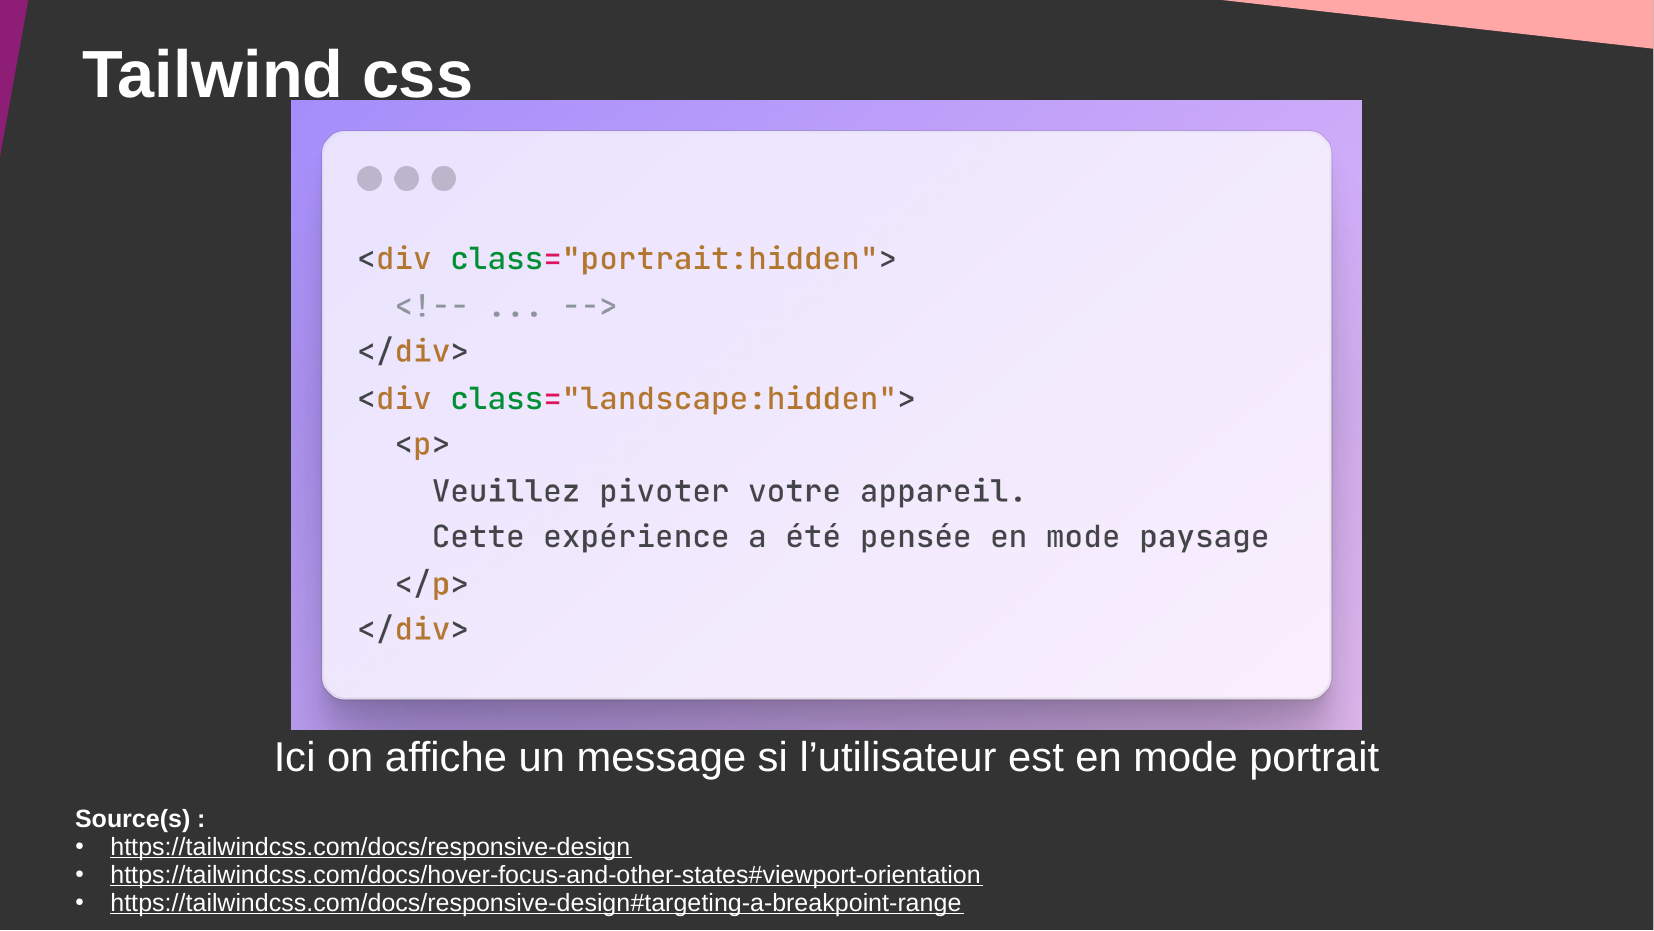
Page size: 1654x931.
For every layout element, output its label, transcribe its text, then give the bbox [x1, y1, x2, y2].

text_box Ici on affiche un message si l’utilisateur est en mode portrait [253, 726, 1400, 797]
picture [291, 100, 1362, 726]
text_box [1221, 0, 1654, 49]
title Tailwind css [82, 37, 1571, 122]
text_box Source(s) : https://tailwindcss.com/docs/responsive-design https://tailwindcss.com/docs/hover-focus-and-other-states#viewport-orientation https://tailwindcss.com/docs/responsive-design#targeting-a-breakpoint-range [60, 797, 1546, 925]
text_box [0, 0, 29, 157]
